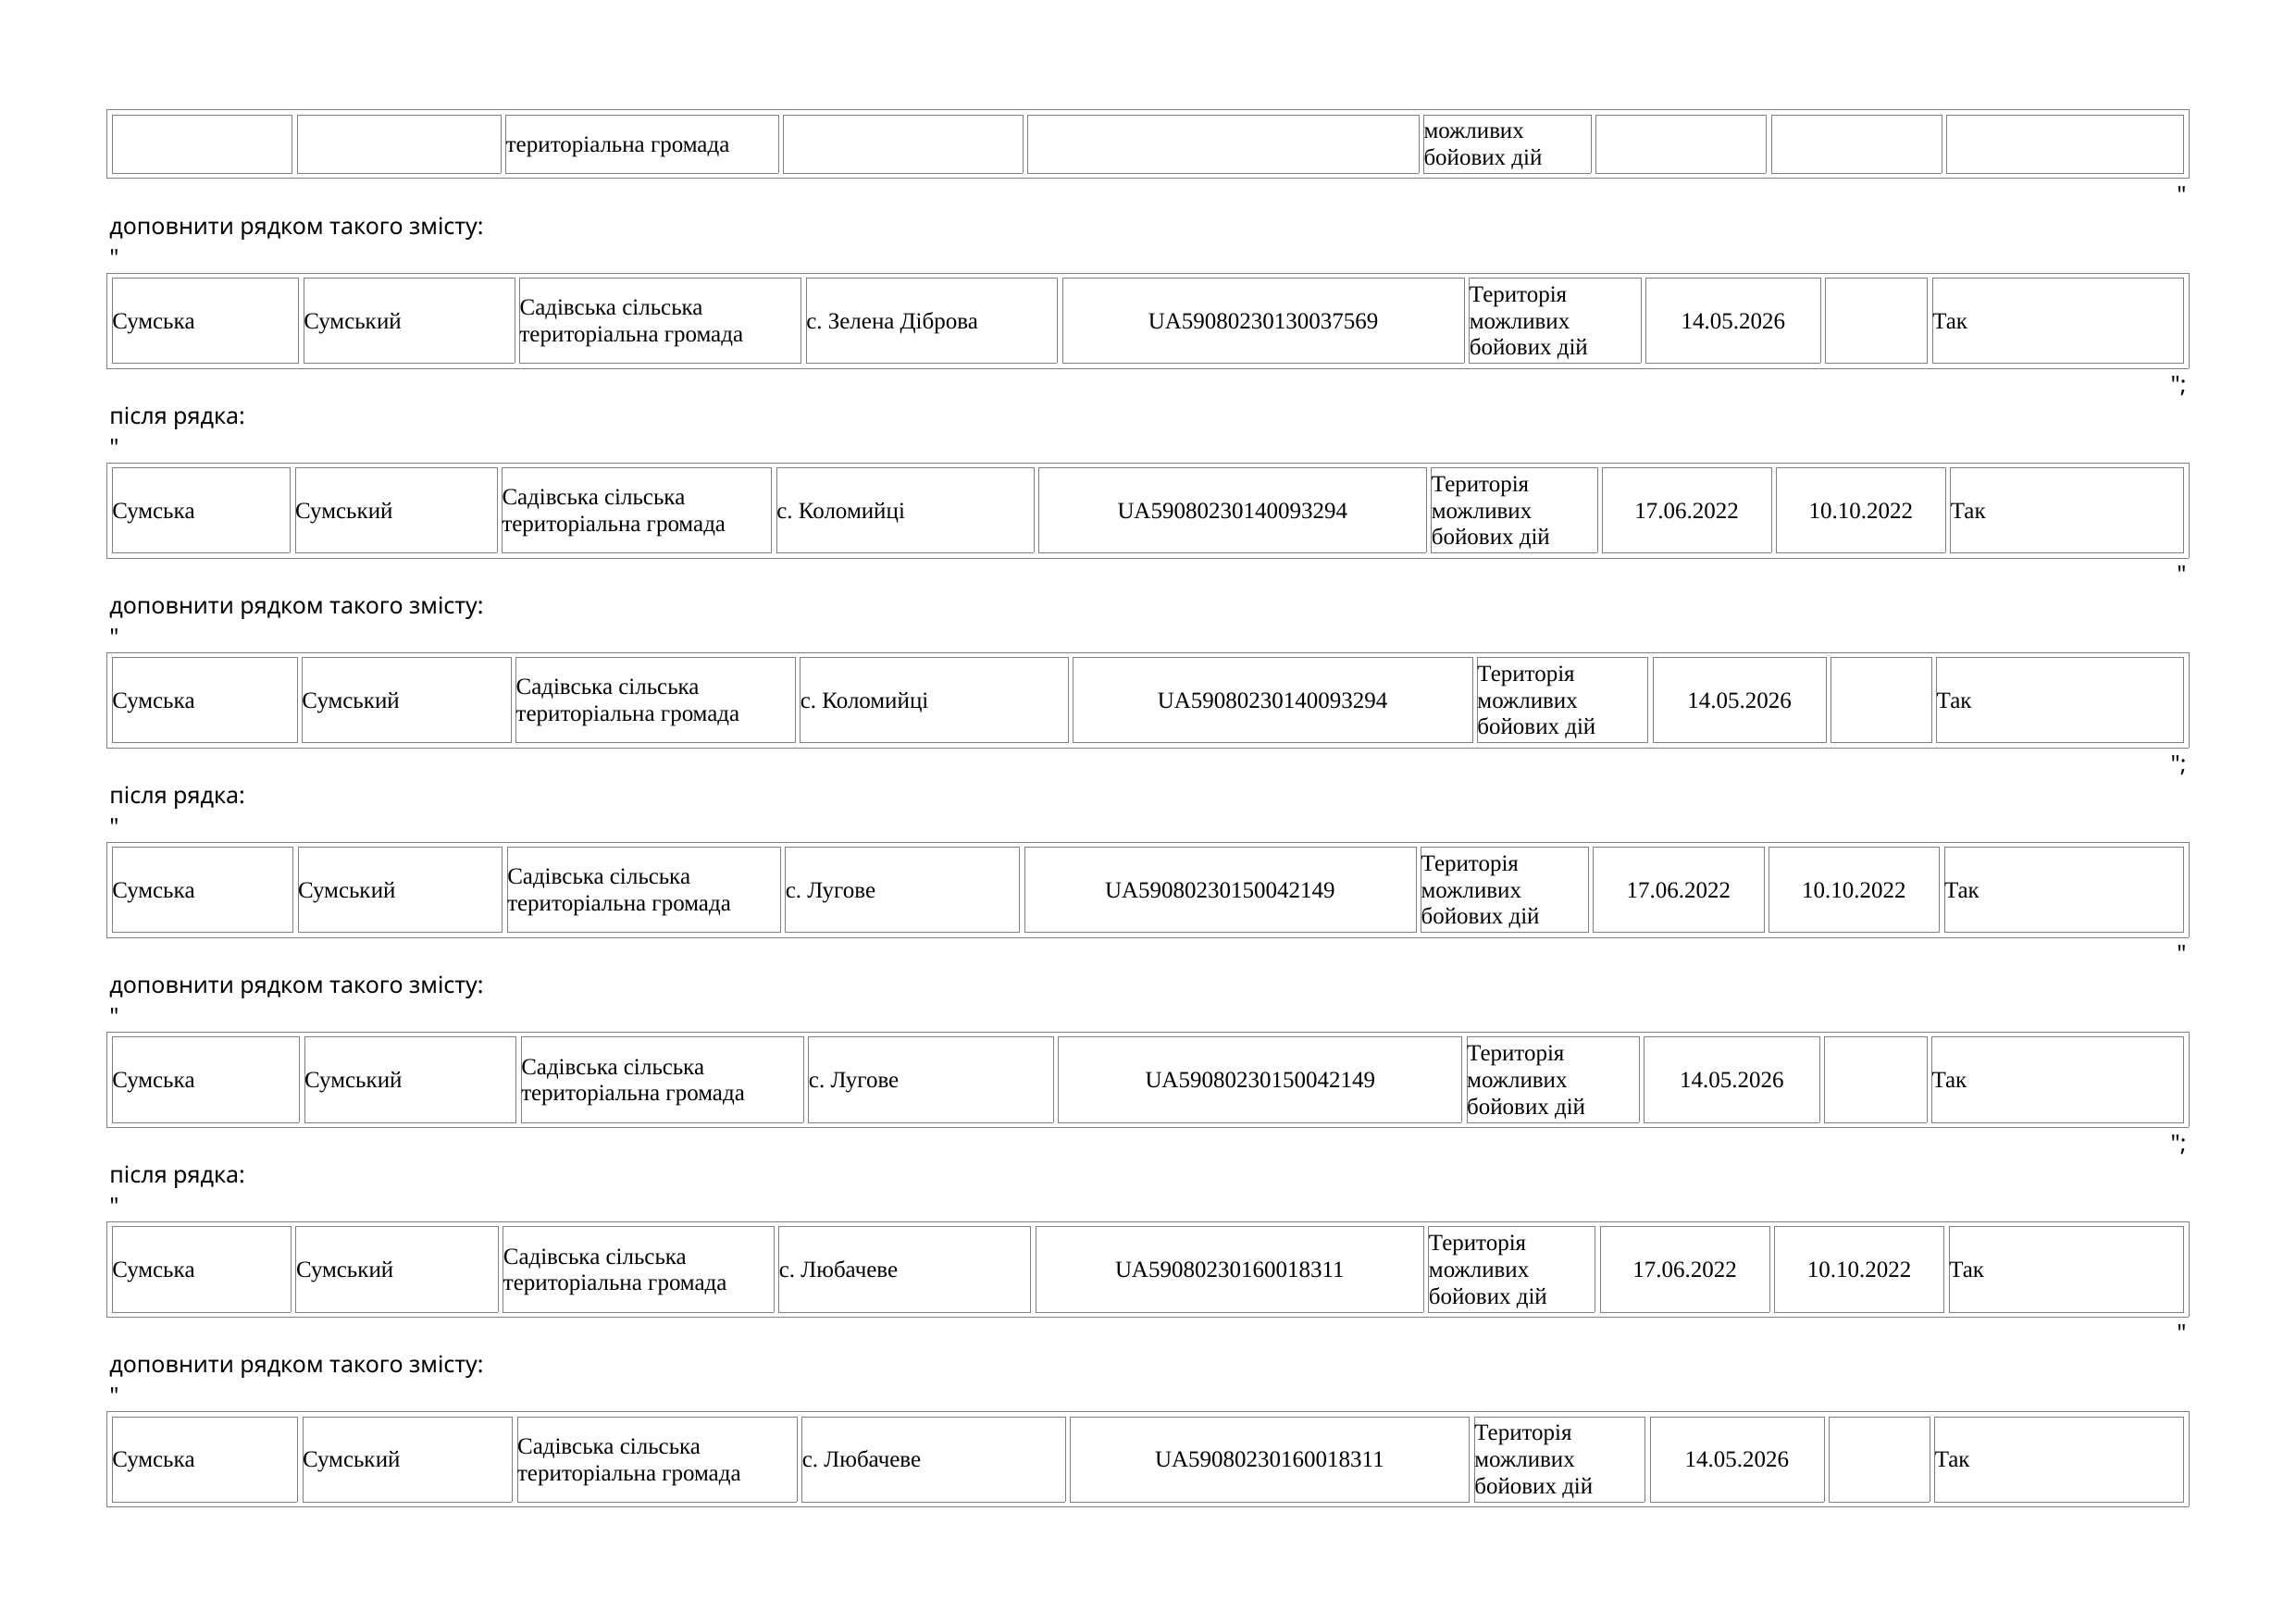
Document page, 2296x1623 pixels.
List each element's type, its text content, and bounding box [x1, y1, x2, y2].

table_header [1825, 1037, 1927, 1121]
text " [109, 1190, 2186, 1221]
table_header територіальна громада [503, 110, 780, 173]
table_header Сумський [299, 653, 513, 742]
table_header 17.06.2022 [1597, 1222, 1771, 1311]
table_header [1831, 658, 1931, 742]
table_header [1943, 110, 2186, 173]
table_header Сумський [293, 1222, 501, 1311]
table_header Сумська [109, 653, 299, 742]
table_header 10.10.2022 [1774, 464, 1948, 552]
table_header с. Лугове [783, 843, 1022, 932]
table_header с. Лугове [806, 1033, 1056, 1121]
table_header [1826, 279, 1927, 363]
table_header Сумська [109, 464, 292, 552]
text " [109, 1000, 2186, 1032]
table_header 10.10.2022 [1772, 1222, 1946, 1311]
text "; [109, 749, 2186, 779]
table_header Територія можливих бойових дій [1419, 843, 1591, 932]
table_header Так [1946, 1222, 2186, 1311]
table_header [1826, 1412, 1932, 1502]
text доповнити рядком такого змісту: [109, 589, 2186, 621]
table_header [109, 110, 294, 173]
table_header Сумська [109, 274, 301, 363]
text після рядка: [109, 1158, 2186, 1190]
table_header Територія можливих бойових дій [1429, 464, 1599, 552]
table_header UA59080230140093294 [1071, 653, 1474, 742]
table_header Сумська [109, 1222, 293, 1311]
text " [109, 1318, 2186, 1348]
table_header Територія можливих бойових дій [1474, 653, 1650, 742]
table_header Територія можливих бойових дій [1464, 1033, 1641, 1121]
text " [109, 938, 2186, 969]
table_header Так [1934, 653, 2186, 742]
table_header Садівська сільська територіальна громада [515, 1412, 800, 1502]
table_header Садівська сільська територіальна громада [518, 1033, 806, 1121]
table_header [1025, 110, 1421, 173]
table_header [1823, 274, 1930, 363]
table_header Сумський [300, 1412, 515, 1502]
table_header Сумська [109, 1412, 300, 1502]
table_header 14.05.2026 [1642, 1033, 1821, 1121]
text "; [109, 1128, 2186, 1158]
table_header с. Любачеве [800, 1412, 1067, 1502]
table_header 14.05.2026 [1650, 653, 1829, 742]
table_header [1769, 110, 1943, 173]
table_header [1829, 653, 1933, 742]
table_header 17.06.2022 [1600, 464, 1774, 552]
table_header Так [1942, 843, 2186, 932]
table_header Сумська [109, 843, 295, 932]
table_header Сумський [295, 843, 504, 932]
table_header 10.10.2022 [1766, 843, 1942, 932]
table_header [1593, 110, 1769, 173]
table_header Сумський [292, 464, 499, 552]
table_header 17.06.2022 [1591, 843, 1766, 932]
table_header Сумська [109, 1033, 302, 1121]
text доповнити рядком такого змісту: [109, 969, 2186, 1000]
table_header [780, 110, 1025, 173]
table_header с. Зелена Діброва [803, 274, 1060, 363]
table_header Садівська сільська територіальна громада [501, 1222, 776, 1311]
text " [109, 811, 2186, 842]
table_header Територія можливих бойових дій [1471, 1412, 1647, 1502]
text " [109, 621, 2186, 652]
text після рядка: [109, 779, 2186, 811]
table_header Садівська сільська територіальна громада [504, 843, 783, 932]
text " [109, 431, 2186, 462]
table_header UA59080230150042149 [1022, 843, 1418, 932]
text " [109, 179, 2186, 209]
text доповнити рядком такого змісту: [109, 1348, 2186, 1380]
table_header UA59080230140093294 [1036, 464, 1429, 552]
table_header 14.05.2026 [1644, 274, 1822, 363]
table_header Територія можливих бойових дій [1467, 274, 1644, 363]
table_header Так [1929, 1033, 2186, 1121]
table_header Садівська сільська територіальна громада [514, 653, 798, 742]
table_header Садівська сільська територіальна громада [517, 274, 803, 363]
table_header UA59080230160018311 [1067, 1412, 1471, 1502]
table_header Так [1930, 274, 2186, 363]
table_header Так [1932, 1412, 2186, 1502]
text " [109, 241, 2186, 272]
table_header Так [1948, 464, 2186, 552]
table_header Сумський [302, 1033, 518, 1121]
table_header [294, 110, 503, 173]
text " [109, 559, 2186, 589]
table_header с. Коломийці [798, 653, 1071, 742]
text " [109, 1380, 2186, 1411]
table_header можливих бойових дій [1421, 110, 1593, 173]
table_header 14.05.2026 [1647, 1412, 1826, 1502]
table_header Сумський [301, 274, 516, 363]
table_header Садівська сільська територіальна громада [499, 464, 774, 552]
text доповнити рядком такого змісту: [109, 209, 2186, 241]
table_header UA59080230160018311 [1033, 1222, 1426, 1311]
table_header UA59080230150042149 [1056, 1033, 1464, 1121]
text "; [109, 369, 2186, 399]
table_header Територія можливих бойових дій [1426, 1222, 1597, 1311]
table_header с. Коломийці [774, 464, 1036, 552]
table_header [1830, 1418, 1930, 1502]
table_header UA59080230130037569 [1060, 274, 1467, 363]
table_header с. Любачеве [776, 1222, 1033, 1311]
table_header [1821, 1033, 1929, 1121]
text після рядка: [109, 399, 2186, 431]
